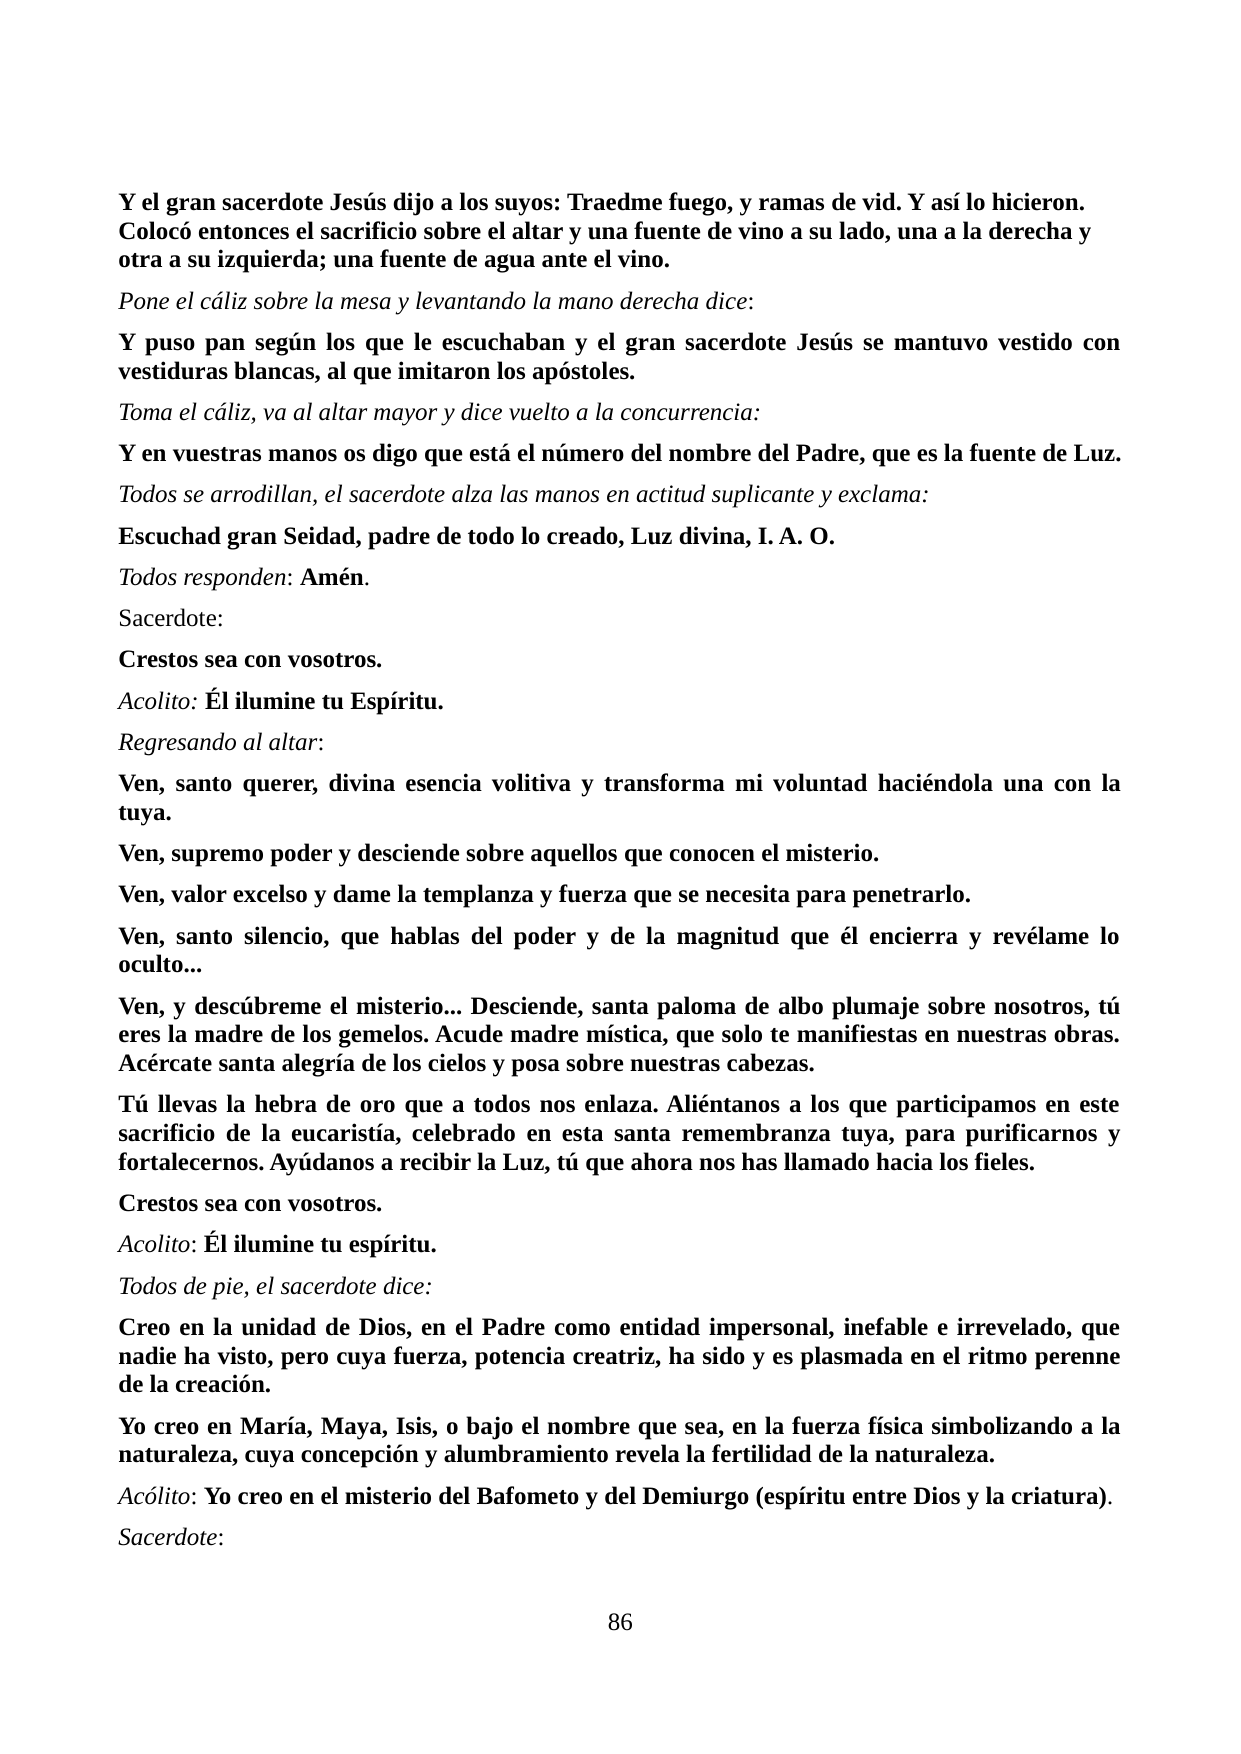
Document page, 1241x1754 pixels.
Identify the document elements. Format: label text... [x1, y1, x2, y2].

text Ven, y descúbreme el misterio... Desciende, santa paloma de albo plumaje sobre nosotros, tú eres la madre de los gemelos. Acude madre mística, que solo te manifiestas en nuestras obras. Acércate santa alegría de los cielos y posa sobre nuestras cabezas. [118, 991, 1122, 1077]
text Ven, supremo poder y desciende sobre aquellos que conocen el misterio. [118, 838, 1122, 867]
text Todos responden: Amén. [118, 562, 1122, 591]
text Acolito: Él ilumine tu Espíritu. [118, 686, 1122, 714]
text Y el gran sacerdote Jesús dijo a los suyos: Traedme fuego, y ramas de vid. Y así lo hicieron. Colocó entonces el sacrificio sobre el altar y una fuente de vino a su lado, una a la derecha y otra a su izquierda; una fuente de agua ante el vino. [118, 187, 1122, 273]
text Tú llevas la hebra de oro que a todos nos enlaza. Aliéntanos a los que participamos en este sacrificio de la eucaristía, celebrado en esta santa remembranza tuya, para purificarnos y fortalecernos. Ayúdanos a recibir la Luz, tú que ahora nos has llamado hacia los fieles. [118, 1089, 1122, 1176]
text Crestos sea con vosotros. [118, 1188, 1122, 1217]
text Sacerdote: [118, 1522, 1122, 1551]
text Escuchad gran Seidad, padre de todo lo creado, Luz divina, I. A. O. [118, 521, 1122, 549]
text Y puso pan según los que le escuchaban y el gran sacerdote Jesús se mantuvo vestido con vestiduras blancas, al que imitaron los apóstoles. [118, 327, 1122, 384]
text Regresando al altar: [118, 727, 1122, 756]
text Ven, santo querer, divina esencia volitiva y transforma mi voluntad haciéndola una con la tuya. [118, 768, 1122, 826]
text Ven, santo silencio, que hablas del poder y de la magnitud que él encierra y revélame lo oculto... [118, 921, 1122, 978]
text Creo en la unidad de Dios, en el Padre como entidad impersonal, inefable e irrevelado, que nadie ha visto, pero cuya fuerza, potencia creatriz, ha sido y es plasmada en el ritmo perenne de la creación. [118, 1312, 1122, 1398]
text Toma el cáliz, va al altar mayor y dice vuelto a la concurrencia: [118, 397, 1122, 426]
text Yo creo en María, Maya, Isis, o bajo el nombre que sea, en la fuerza física simbolizando a la naturaleza, cuya concepción y alumbramiento revela la fertilidad de la naturaleza. [118, 1411, 1122, 1468]
text Ven, valor excelso y dame la templanza y fuerza que se necesita para penetrarlo. [118, 879, 1122, 908]
text Acólito: Yo creo en el misterio del Bafometo y del Demiurgo (espíritu entre Dios y la criatura). [118, 1481, 1122, 1509]
text Acolito: Él ilumine tu espíritu. [118, 1229, 1122, 1258]
text Y en vuestras manos os digo que está el número del nombre del Padre, que es la fuente de Luz. [118, 438, 1122, 467]
text Todos de pie, el sacerdote dice: [118, 1271, 1122, 1299]
text Todos se arrodillan, el sacerdote alza las manos en actitud suplicante y exclama: [118, 479, 1122, 508]
text Crestos sea con vosotros. [118, 644, 1122, 673]
text Sacerdote: [118, 603, 1122, 632]
text Pone el cáliz sobre la mesa y levantando la mano derecha dice: [118, 286, 1122, 314]
